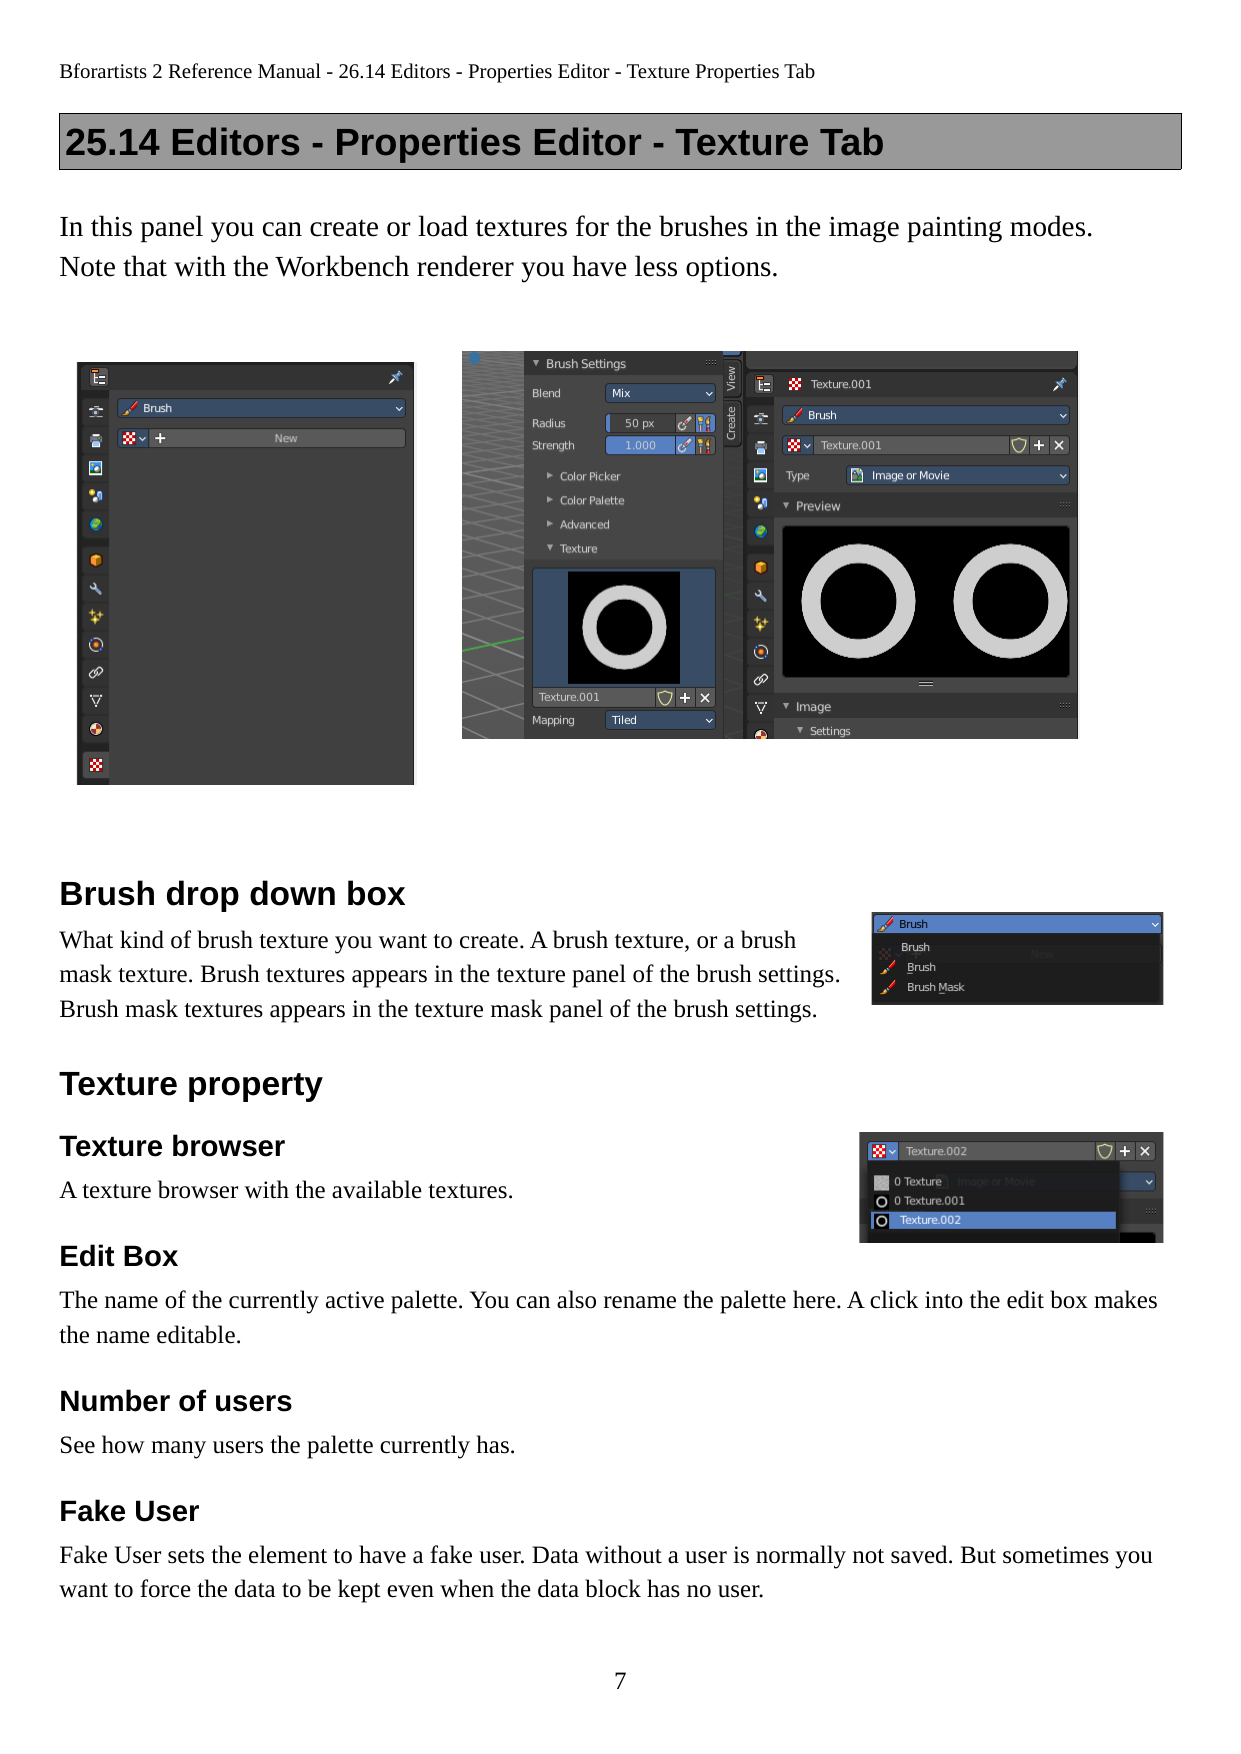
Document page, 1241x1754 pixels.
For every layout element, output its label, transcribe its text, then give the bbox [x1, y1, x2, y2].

text The name of the currently active palette. You can also rename the palette here. A click into the edit box makes the name editable. [59, 1285, 1181, 1349]
subtitle Fake User [59, 1493, 1181, 1527]
subtitle Texture property [59, 1063, 1181, 1102]
text What kind of brush texture you want to create. A brush texture, or a brush mask texture. Brush textures appears in the texture panel of the brush settings. Brush mask textures appears in the texture mask panel of the brush settings. [59, 925, 1181, 1022]
subtitle Brush drop down box [59, 873, 1181, 912]
subtitle Edit Box [59, 1239, 1181, 1273]
picture [859, 1132, 1164, 1243]
picture [76, 362, 417, 785]
picture [871, 912, 1164, 1005]
table_header 25.14 Editors - Properties Editor - Texture Tab [60, 114, 1181, 169]
subtitle Texture browser [59, 1129, 1181, 1163]
text In this panel you can create or load textures for the brushes in the image painting modes. [59, 209, 1181, 243]
text See how many users the palette currently has. [59, 1430, 1181, 1458]
text A texture browser with the available textures. [59, 1176, 859, 1204]
text Note that with the Workbench renderer you have less options. [59, 249, 1181, 283]
text Fake User sets the element to have a fake user. Data without a user is normally not saved. But sometimes you want to force the data to be kept even when the data block has no user. [59, 1540, 1181, 1603]
picture [462, 351, 1080, 739]
subtitle Number of users [59, 1383, 1181, 1417]
